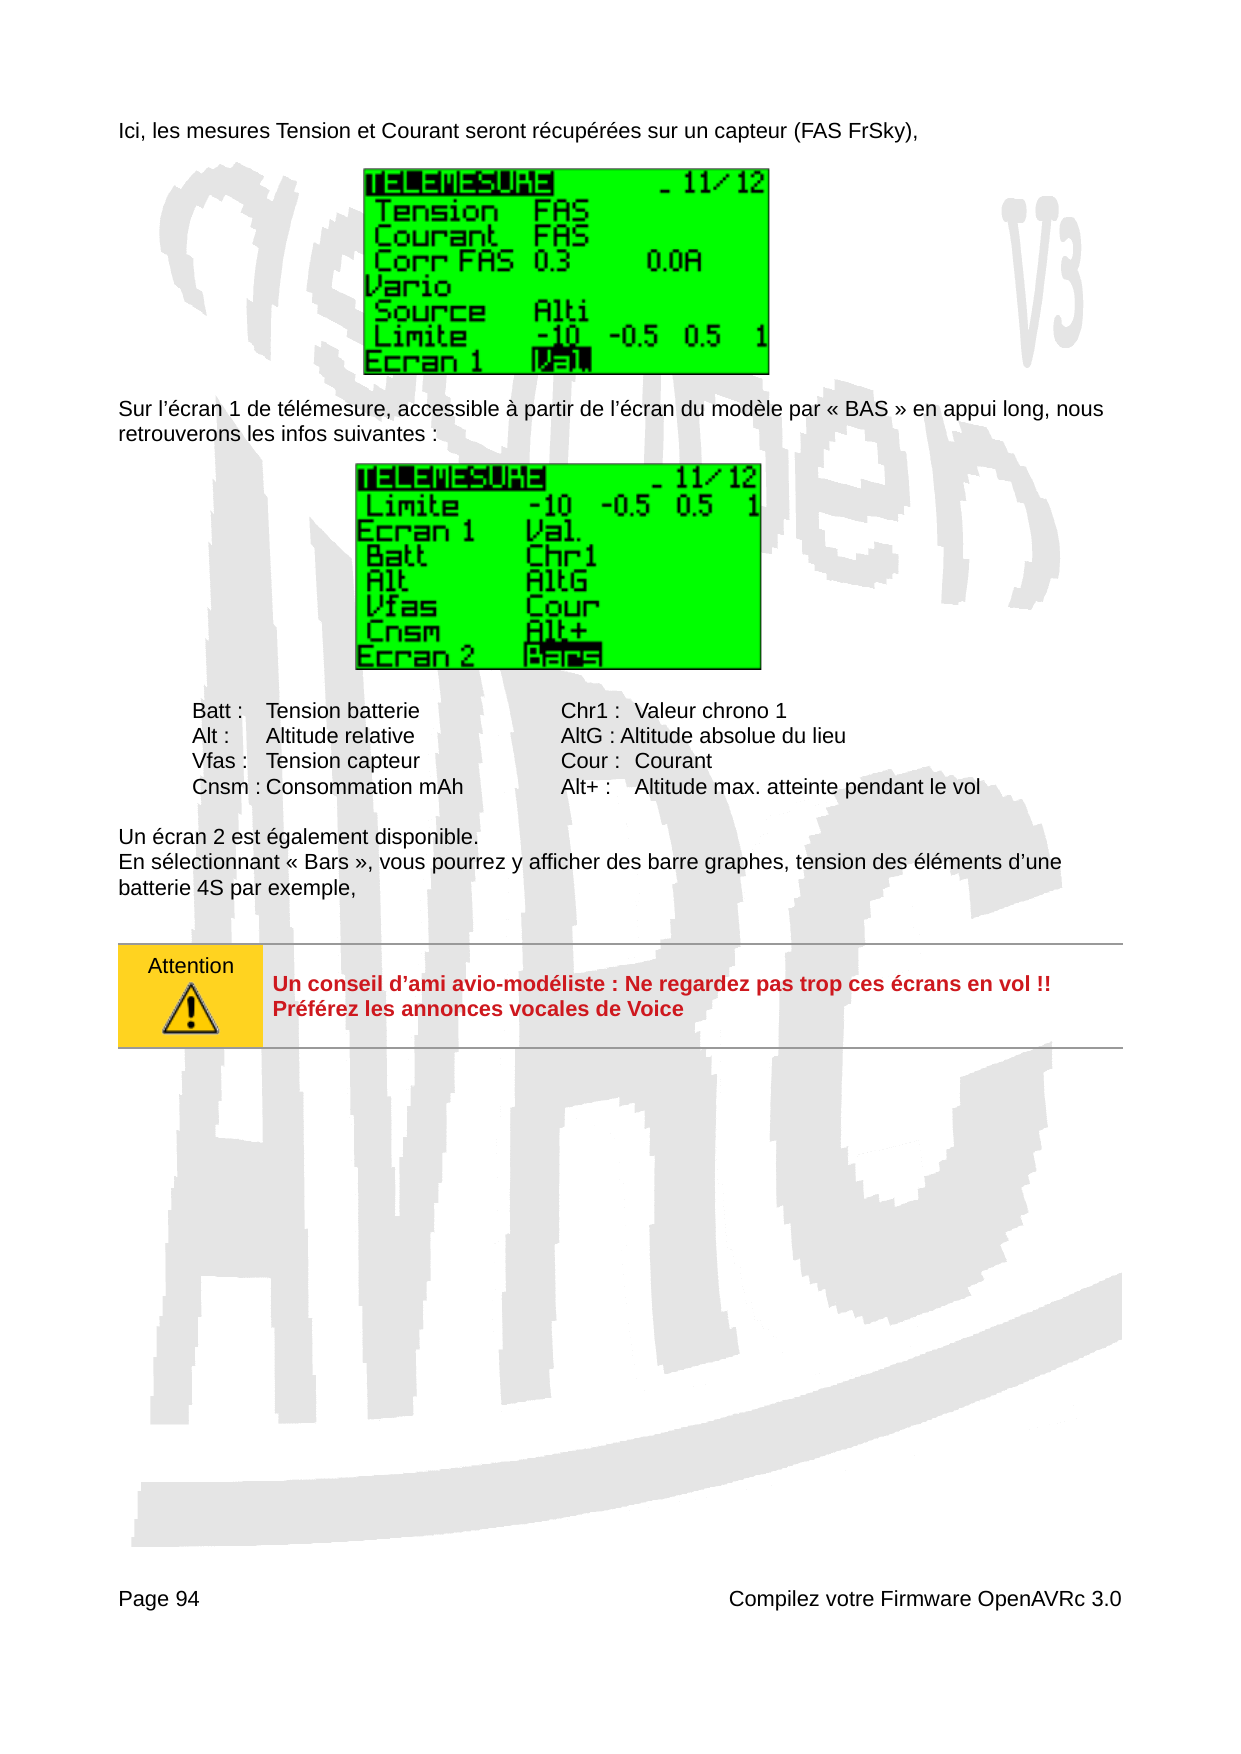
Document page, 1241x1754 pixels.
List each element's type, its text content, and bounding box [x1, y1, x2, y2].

text Vfas : Tension capteur Cour : Courant [118, 748, 1122, 773]
picture [363, 168, 770, 375]
text Alt : Altitude relative AltG : Altitude absolue du lieu [118, 723, 1122, 748]
picture [355, 463, 762, 670]
text Sur l’écran 1 de télémesure, accessible à partir de l’écran du modèle par « BAS » en appui long, nous retrouverons les infos suivantes : [118, 395, 1122, 446]
text Un écran 2 est également disponible. [118, 824, 1122, 849]
text Batt : Tension batterie Chr1 : Valeur chrono 1 [118, 698, 1122, 723]
text Cnsm : Consommation mAh Alt+ : Altitude max. atteinte pendant le vol [118, 773, 1122, 799]
table_header Attention [118, 945, 263, 1047]
table_header Un conseil d’ami avio-modéliste : Ne regardez pas trop ces écrans en vol !! Préférez les annonces vocales de Voice [264, 945, 1122, 1047]
text Ici, les mesures Tension et Courant seront récupérées sur un capteur (FAS FrSky), [118, 118, 1122, 143]
text En sélectionnant « Bars », vous pourrez y afficher des barre graphes, tension des éléments d’une batterie 4S par exemple, [118, 849, 1122, 899]
picture [158, 978, 224, 1039]
